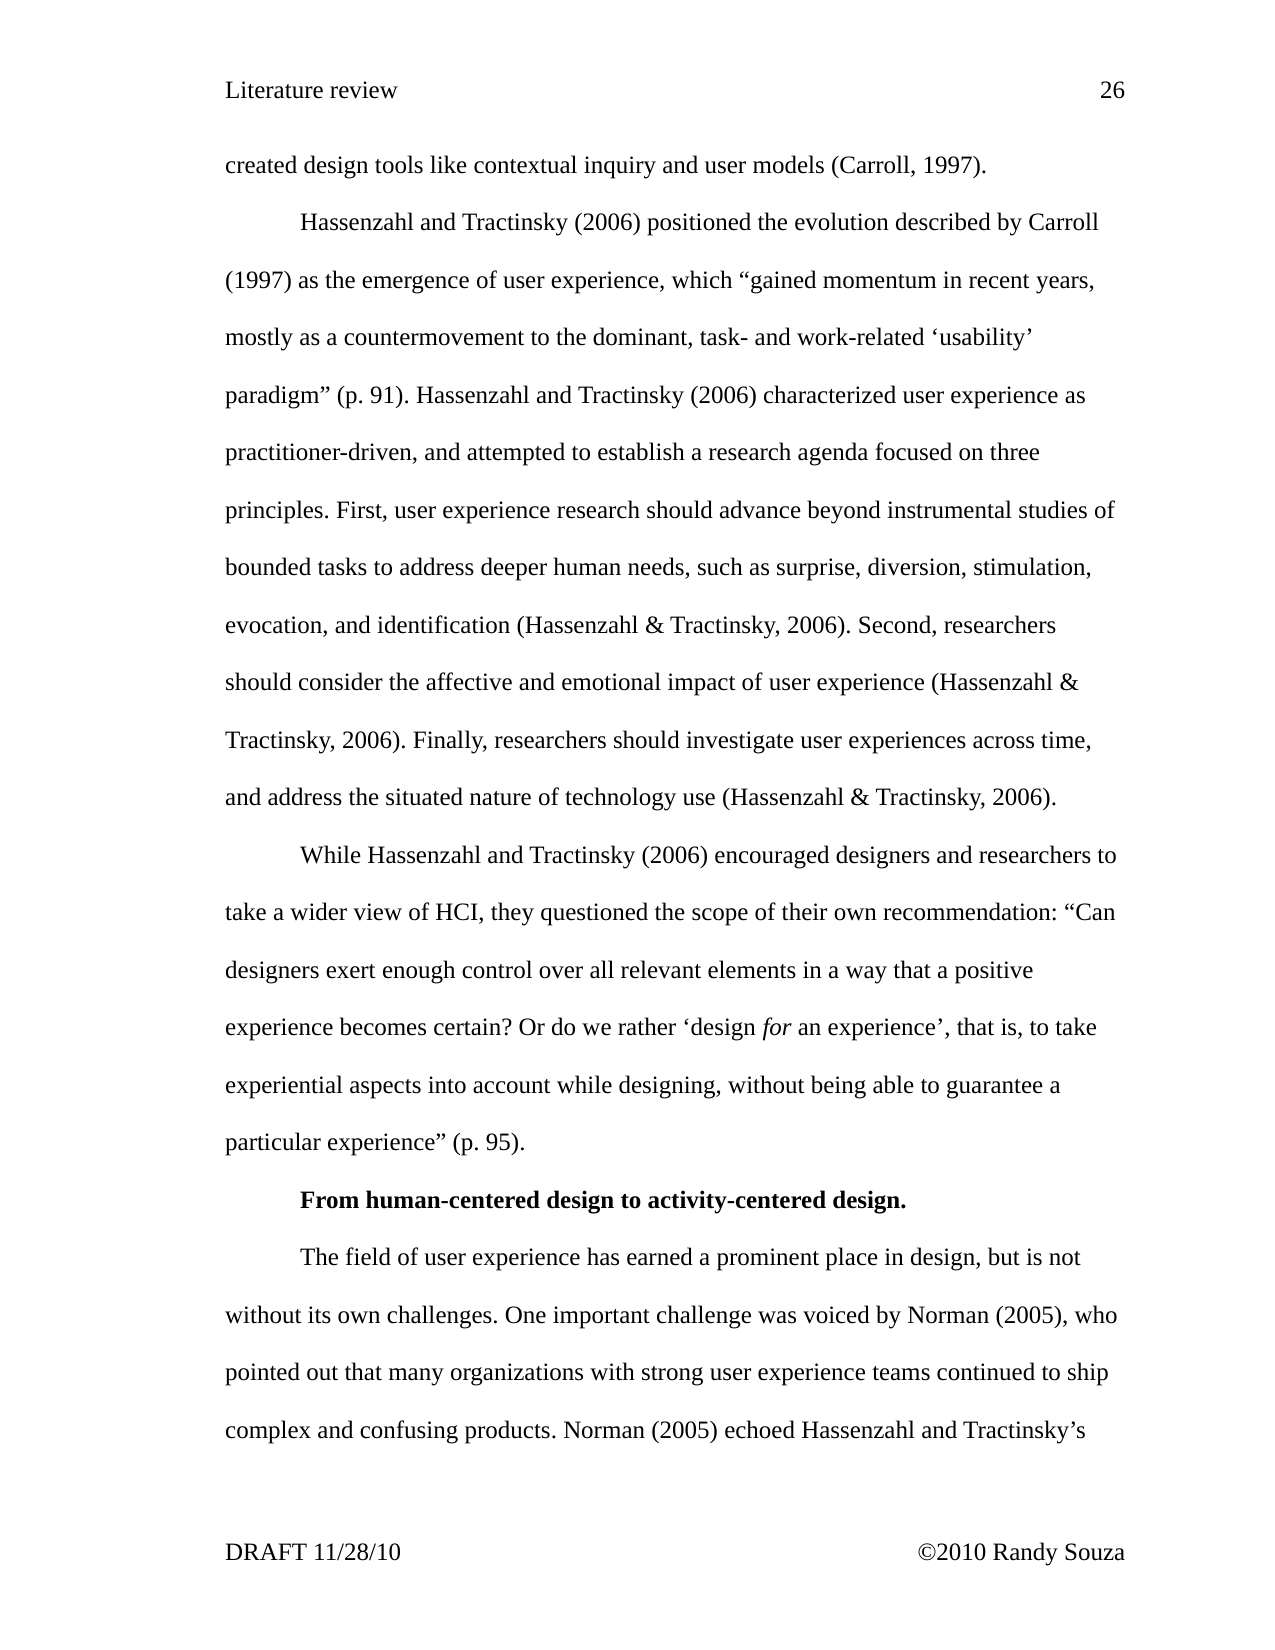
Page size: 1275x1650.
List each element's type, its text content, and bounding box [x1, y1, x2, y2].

subtitle From human-centered design to activity-centered design. [300, 1185, 1125, 1214]
text Hassenzahl and Tractinsky (2006) positioned the evolution described by Carroll (1997) as the emergence of user experience, which “gained momentum in recent years, mostly as a countermovement to the dominant, task- and work-related ‘usability’ paradigm” (p. 91). Hassenzahl and Tractinsky (2006) characterized user experience as practitioner-driven, and attempted to establish a research agenda focused on three principles. First, user experience research should advance beyond instrumental studies of bounded tasks to address deeper human needs, such as surprise, diversion, stimulation, evocation, and identification (Hassenzahl & Tractinsky, 2006). Second, researchers should consider the affective and emotional impact of user experience (Hassenzahl & Tractinsky, 2006). Finally, researchers should investigate user experiences across time, and address the situated nature of technology use (Hassenzahl & Tractinsky, 2006). [225, 207, 1125, 811]
text created design tools like contextual inquiry and user models (Carroll, 1997). [225, 150, 1125, 179]
text The field of user experience has earned a prominent place in design, but is not without its own challenges. One important challenge was voiced by Norman (2005), who pointed out that many organizations with strong user experience teams continued to ship complex and confusing products. Norman (2005) echoed Hassenzahl and Tractinsky’s [225, 1242, 1125, 1444]
text While Hassenzahl and Tractinsky (2006) encouraged designers and researchers to take a wider view of HCI, they questioned the scope of their own recommendation: “Can designers exert enough control over all relevant elements in a way that a positive experience becomes certain? Or do we rather ‘design for an experience’, that is, to take experiential aspects into account while designing, without being able to guarantee a particular experience” (p. 95). [225, 840, 1125, 1156]
